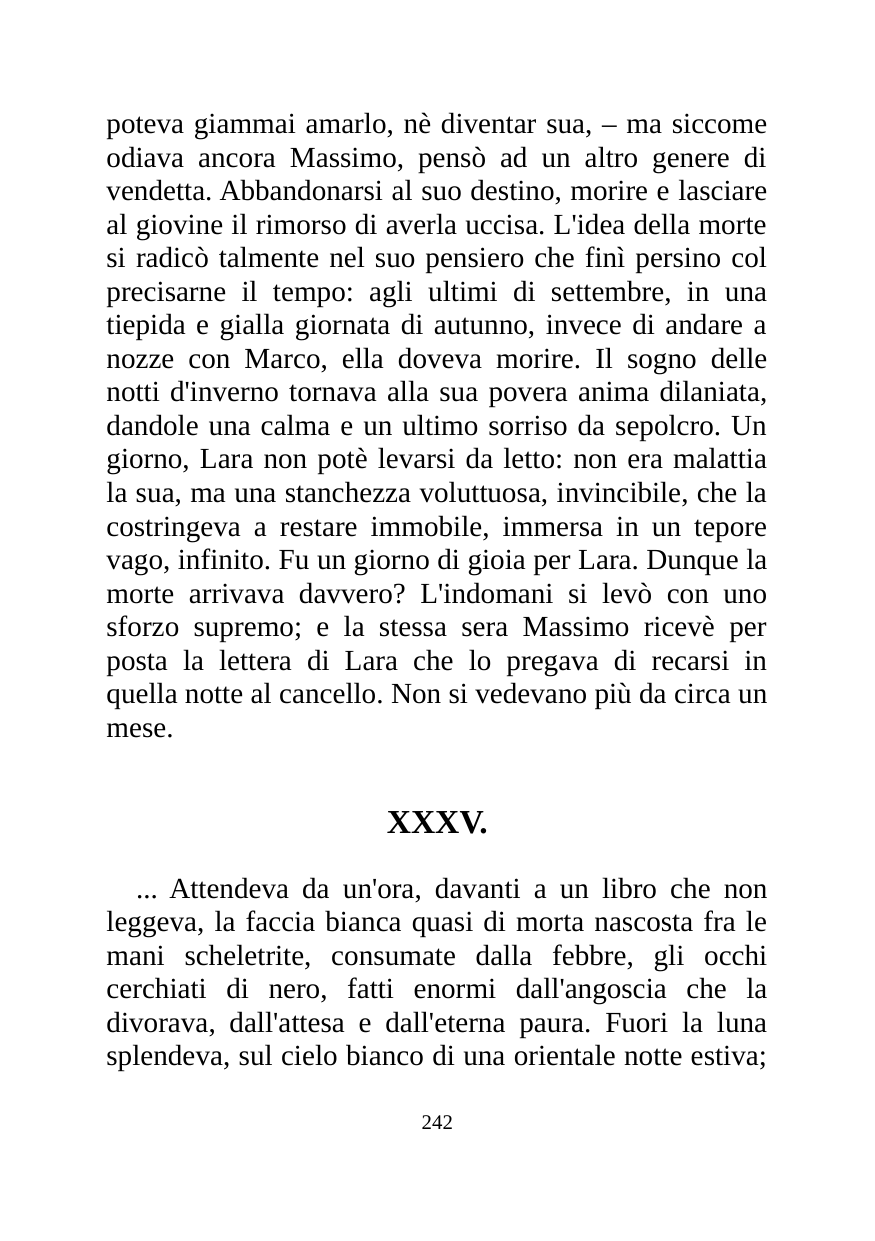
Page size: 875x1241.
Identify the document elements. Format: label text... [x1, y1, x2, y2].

text poteva giammai amarlo, nè diventar sua, – ma siccome odiava ancora Massimo, pensò ad un altro genere di vendetta. Abbandonarsi al suo destino, morire e lasciare al giovine il rimorso di averla uccisa. L'idea della morte si radicò talmente nel suo pensiero che finì persino col precisarne il tempo: agli ultimi di settembre, in una tiepida e gialla giornata di autunno, invece di andare a nozze con Marco, ella doveva morire. Il sogno delle notti d'inverno tornava alla sua povera anima dilaniata, dandole una calma e un ultimo sorriso da sepolcro. Un giorno, Lara non potè levarsi da letto: non era malattia la sua, ma una stanchezza voluttuosa, invincibile, che la costringeva a restare immobile, immersa in un tepore vago, infinito. Fu un giorno di gioia per Lara. Dunque la morte arrivava davvero? L'indomani si levò con uno sforzo supremo; e la stessa sera Massimo ricevè per posta la lettera di Lara che lo pregava di recarsi in quella notte al cancello. Non si vedevano più da circa un mese. [106, 106, 768, 743]
subtitle XXXV. [106, 803, 768, 841]
text ... Attendeva da un'ora, davanti a un libro che non leggeva, la faccia bianca quasi di morta nascosta fra le mani scheletrite, consumate dalla febbre, gli occhi cerchiati di nero, fatti enormi dall'angoscia che la divorava, dall'attesa e dall'eterna paura. Fuori la luna splendeva, sul cielo bianco di una orientale notte estiva; [106, 871, 768, 1072]
